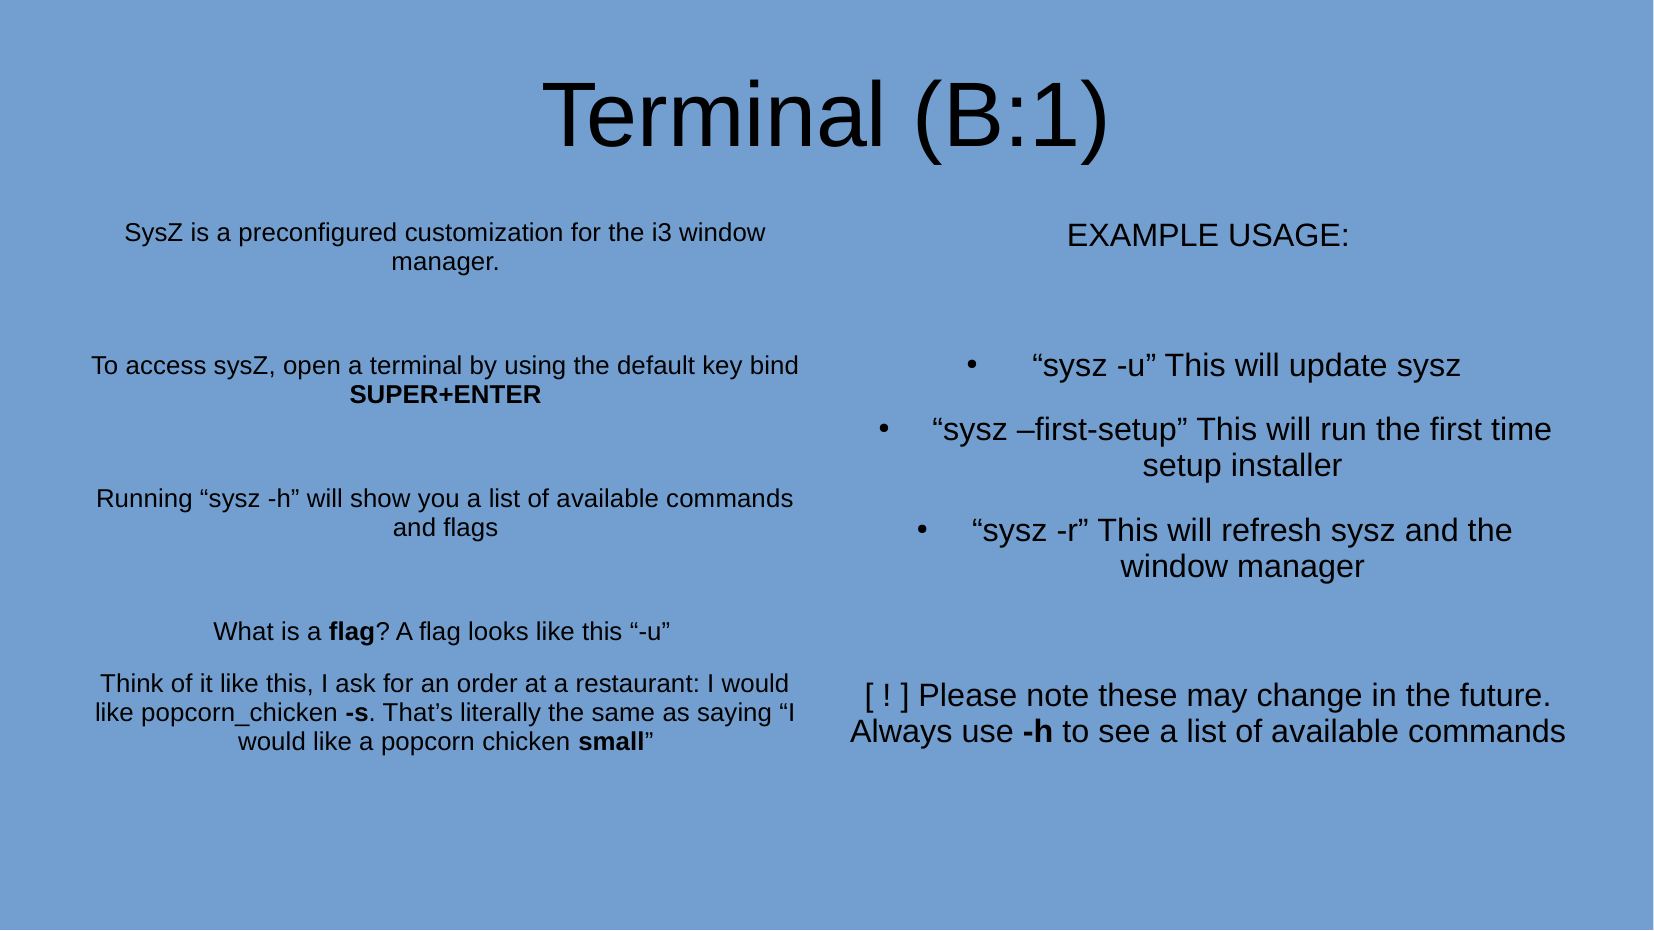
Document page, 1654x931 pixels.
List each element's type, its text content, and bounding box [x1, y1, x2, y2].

title Terminal (B:1) [82, 37, 1571, 193]
list SysZ is a preconfigured customization for the i3 window manager. To access sysZ, open a terminal by using the default key bind SUPER+ENTER Running “sysz -h” will show you a list of available commands and flags What is a flag? A flag looks like this “-u” Think of it like this, I ask for an order at a restaurant: I would like popcorn_chicken -s. That’s literally the same as saying “I would like a popcorn chicken small” [82, 217, 809, 758]
list EXAMPLE USAGE: “sysz -u” This will update sysz “sysz –first-setup” This will run the first time setup installer “sysz -r” This will refresh sysz and the window manager [ ! ] Please note these may change in the future. Always use -h to see a list of available commands [845, 217, 1572, 758]
